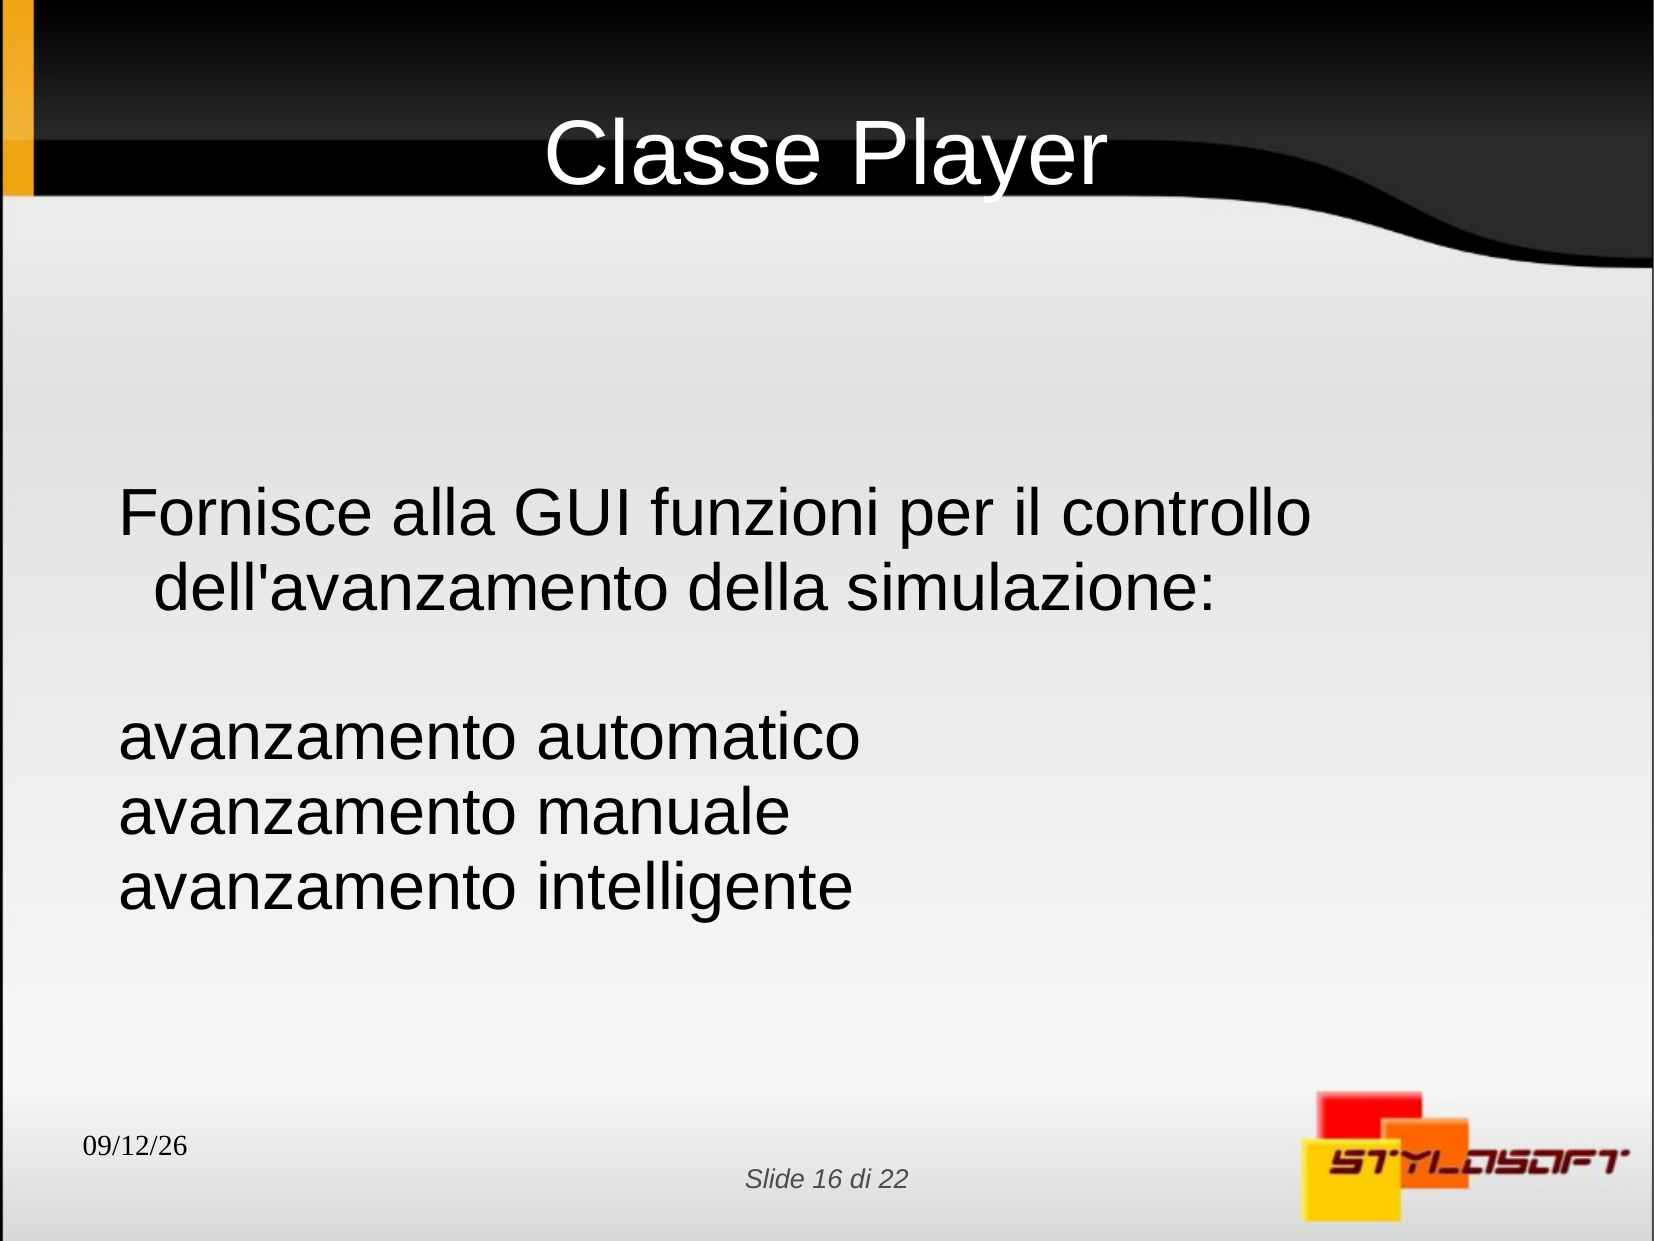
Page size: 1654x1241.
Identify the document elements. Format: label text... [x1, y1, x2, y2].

subtitle Fornisce alla GUI funzioni per il controllo dell'avanzamento della simulazione: avanzamento automatico avanzamento manuale avanzamento intelligente [82, 297, 1571, 1102]
title Classe Player [82, 49, 1571, 257]
picture [0, 0, 1654, 1156]
text_box Slide <numero> di 22 [0, 1156, 1654, 1241]
